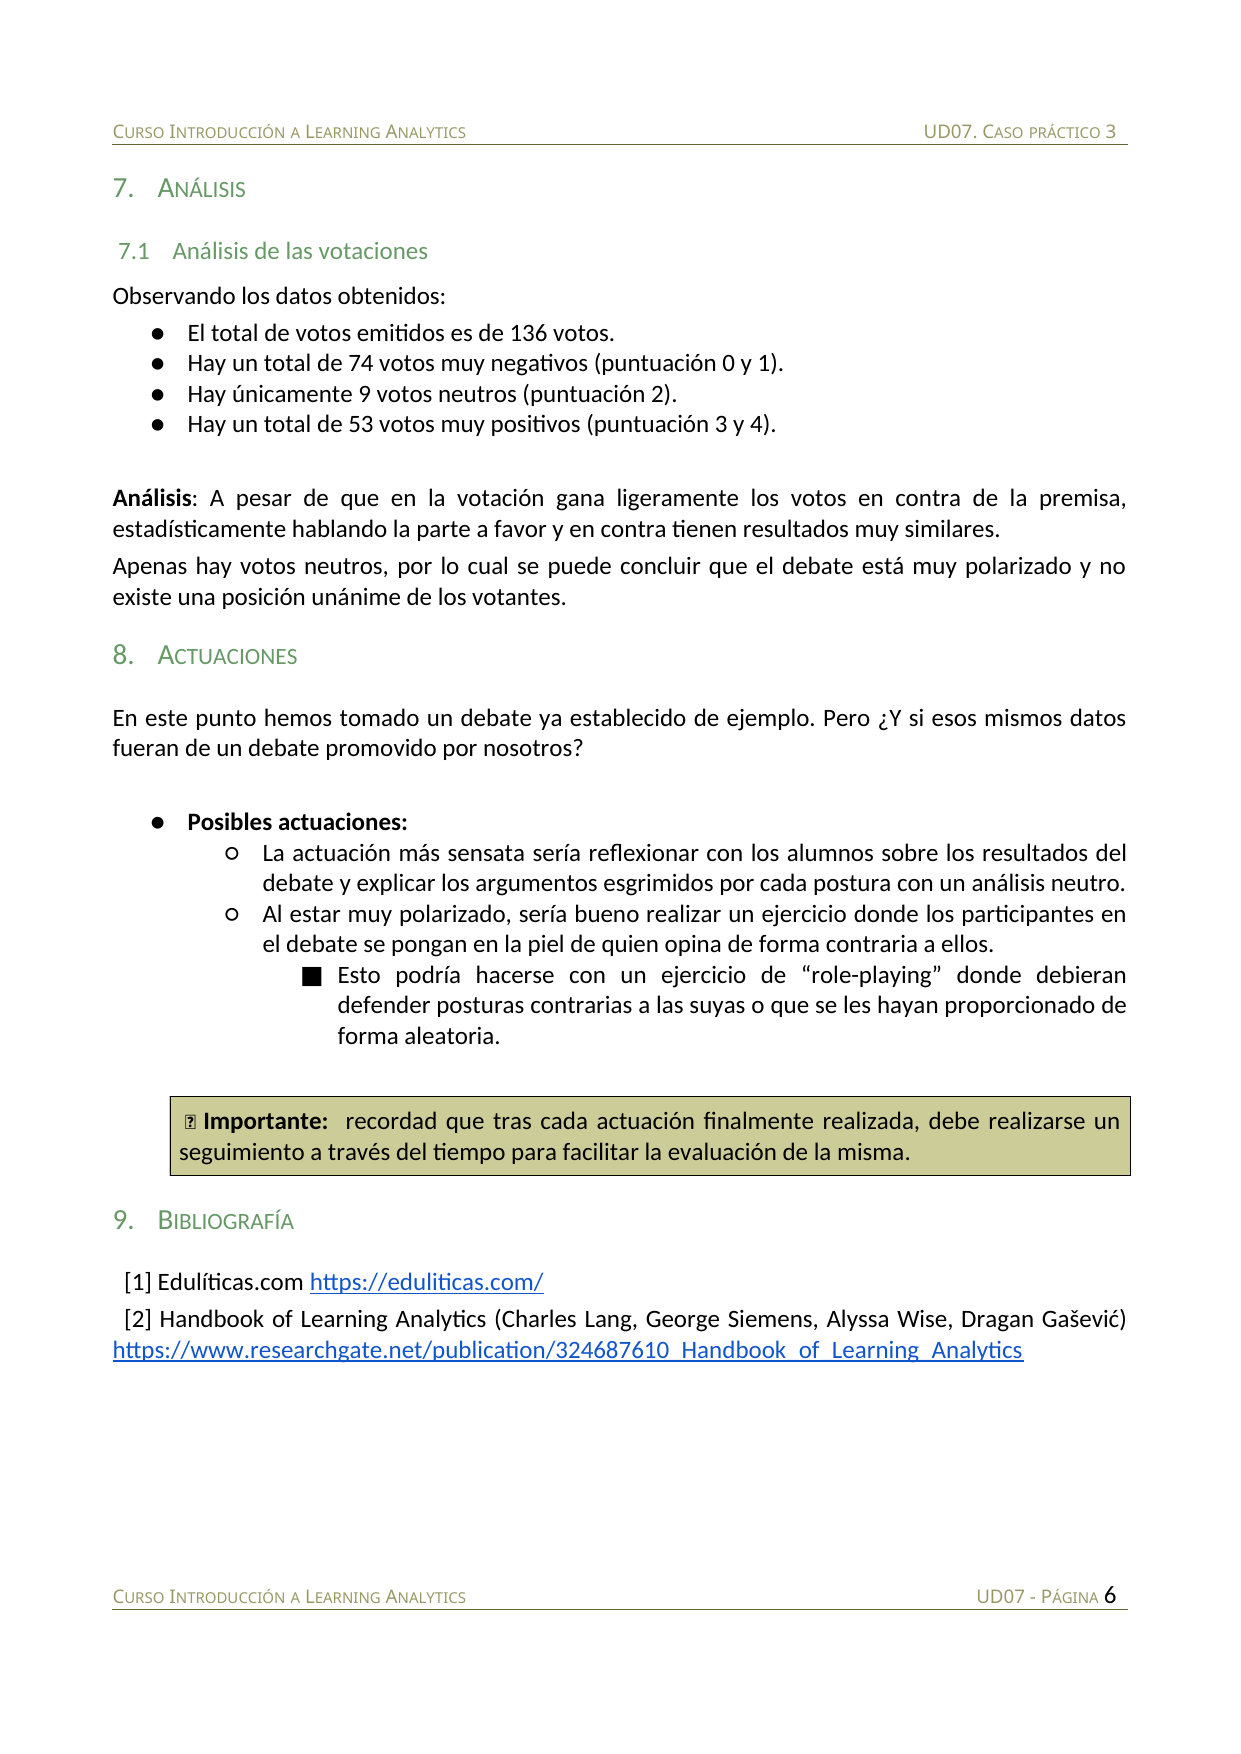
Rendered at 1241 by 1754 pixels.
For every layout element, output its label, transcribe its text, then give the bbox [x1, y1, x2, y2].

text Análisis: A pesar de que en la votación gana ligeramente los votos en contra de la premisa, estadísticamente hablando la parte a favor y en contra tienen resultados muy similares. [112, 483, 1128, 544]
text 📖 Importante: recordad que tras cada actuación finalmente realizada, debe realizarse un seguimiento a través del tiempo para facilitar la evaluación de la misma. [171, 1097, 1130, 1175]
subtitle Bibliografía [112, 1201, 1128, 1236]
subtitle Análisis de las votaciones [112, 235, 1128, 265]
text Apenas hay votos neutros, por lo cual se puede concluir que el debate está muy polarizado y no existe una posición unánime de los votantes. [112, 550, 1128, 611]
list La actuación más sensata sería reflexionar con los alumnos sobre los resultados del debate y explicar los argumentos esgrimidos por cada postura con un análisis neutro. [225, 837, 1128, 898]
list Hay únicamente 9 votos neutros (puntuación 2). [150, 378, 1128, 409]
list Hay un total de 74 votos muy negativos (puntuación 0 y 1). [150, 348, 1128, 378]
list Posibles actuaciones: [150, 806, 1128, 837]
text [1] Edulíticas.com https://eduliticas.com/ [112, 1266, 1128, 1297]
subtitle Actuaciones [112, 636, 1128, 672]
list El total de votos emitidos es de 136 votos. [150, 317, 1128, 348]
list Al estar muy polarizado, sería bueno realizar un ejercicio donde los participantes en el debate se pongan en la piel de quien opina de forma contraria a ellos. [225, 898, 1128, 959]
text [2] Handbook of Learning Analytics (Charles Lang, George Siemens, Alyssa Wise, Dragan Gašević) https://www.researchgate.net/publication/324687610_Handbook_of_Learning_Analytics [112, 1303, 1128, 1364]
text Observando los datos obtenidos: [112, 280, 1128, 311]
subtitle Análisis [112, 169, 1128, 205]
list Esto podría hacerse con un ejercicio de “role-playing” donde debieran defender posturas contrarias a las suyas o que se les hayan proporcionado de forma aleatoria. [300, 959, 1128, 1050]
text En este punto hemos tomado un debate ya establecido de ejemplo. Pero ¿Y si esos mismos datos fueran de un debate promovido por nosotros? [112, 702, 1128, 763]
list Hay un total de 53 votos muy positivos (puntuación 3 y 4). [150, 409, 1128, 439]
